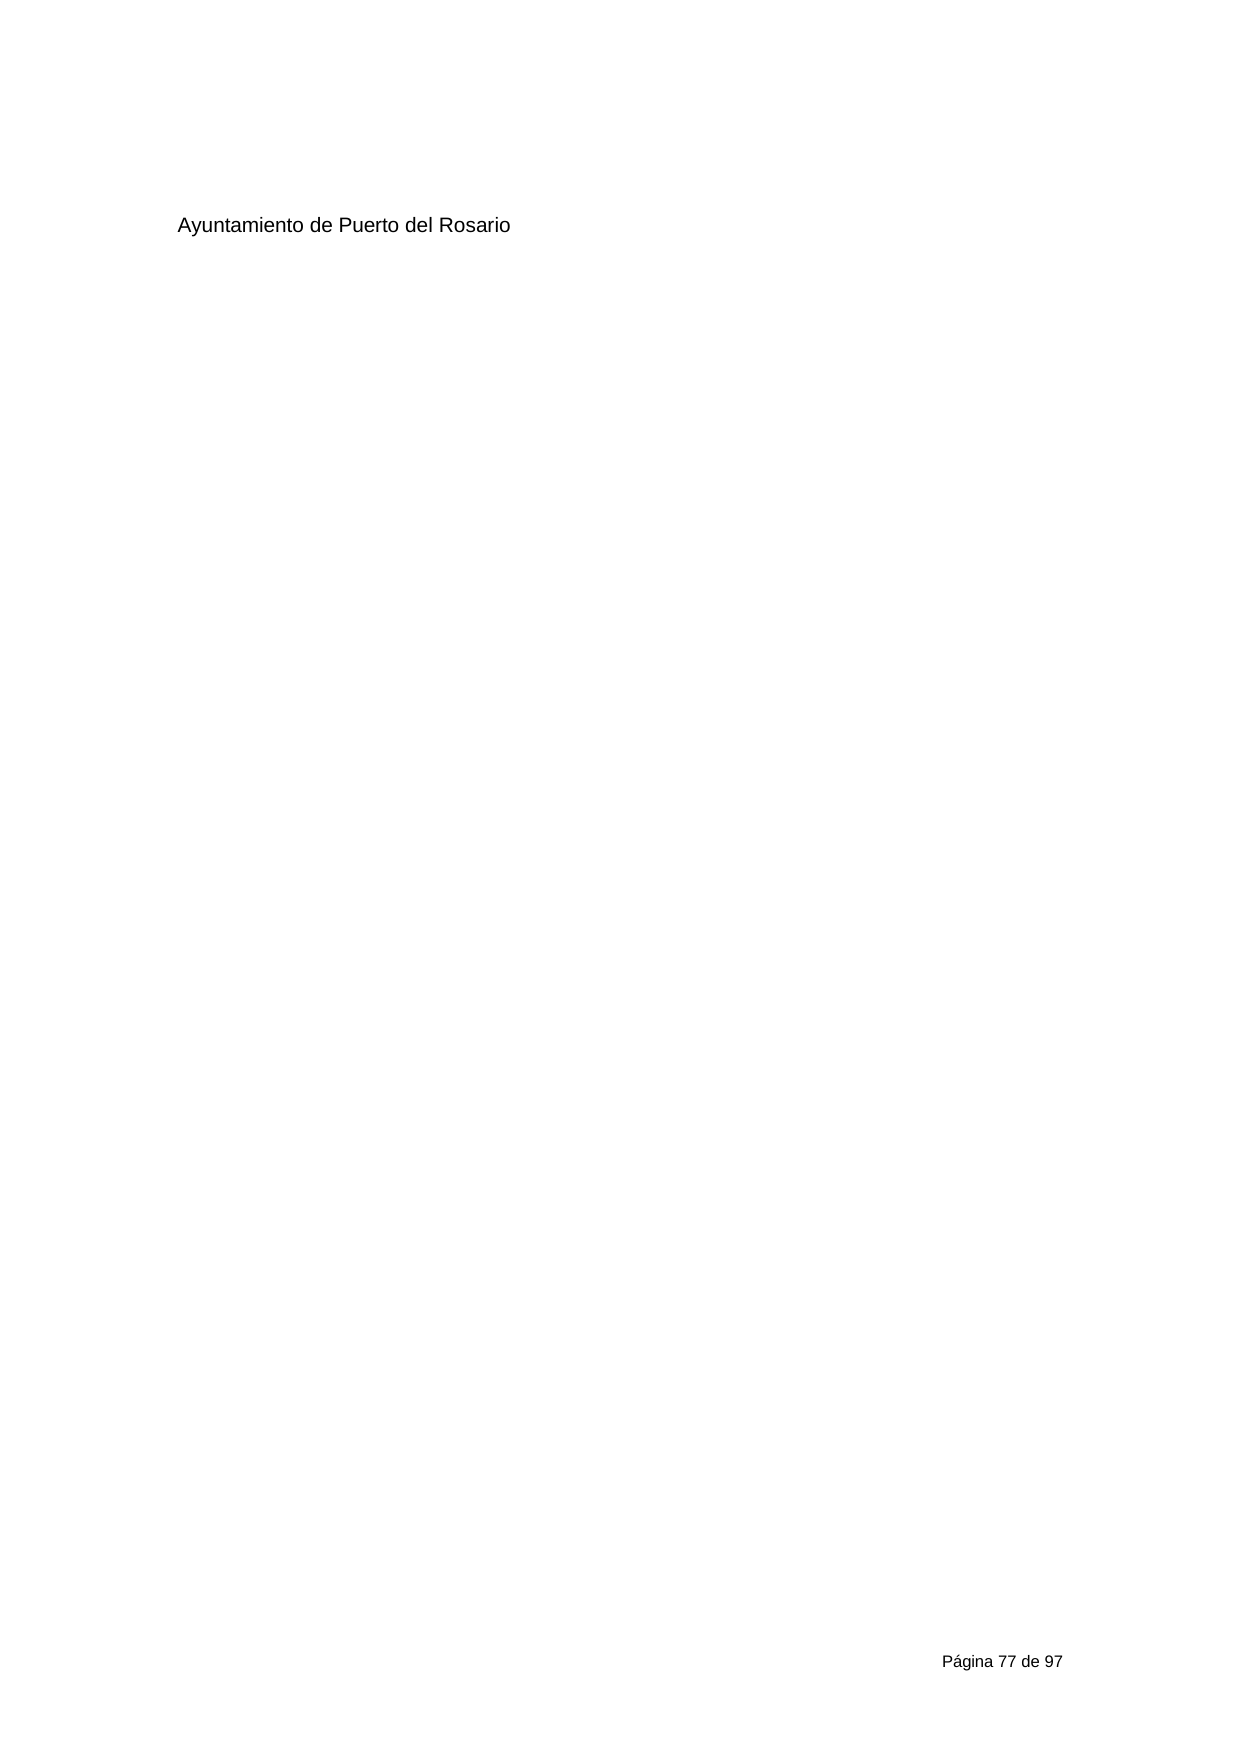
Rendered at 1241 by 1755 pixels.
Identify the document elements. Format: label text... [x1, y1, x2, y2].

text Ayuntamiento de Puerto del Rosario [177, 213, 1241, 237]
